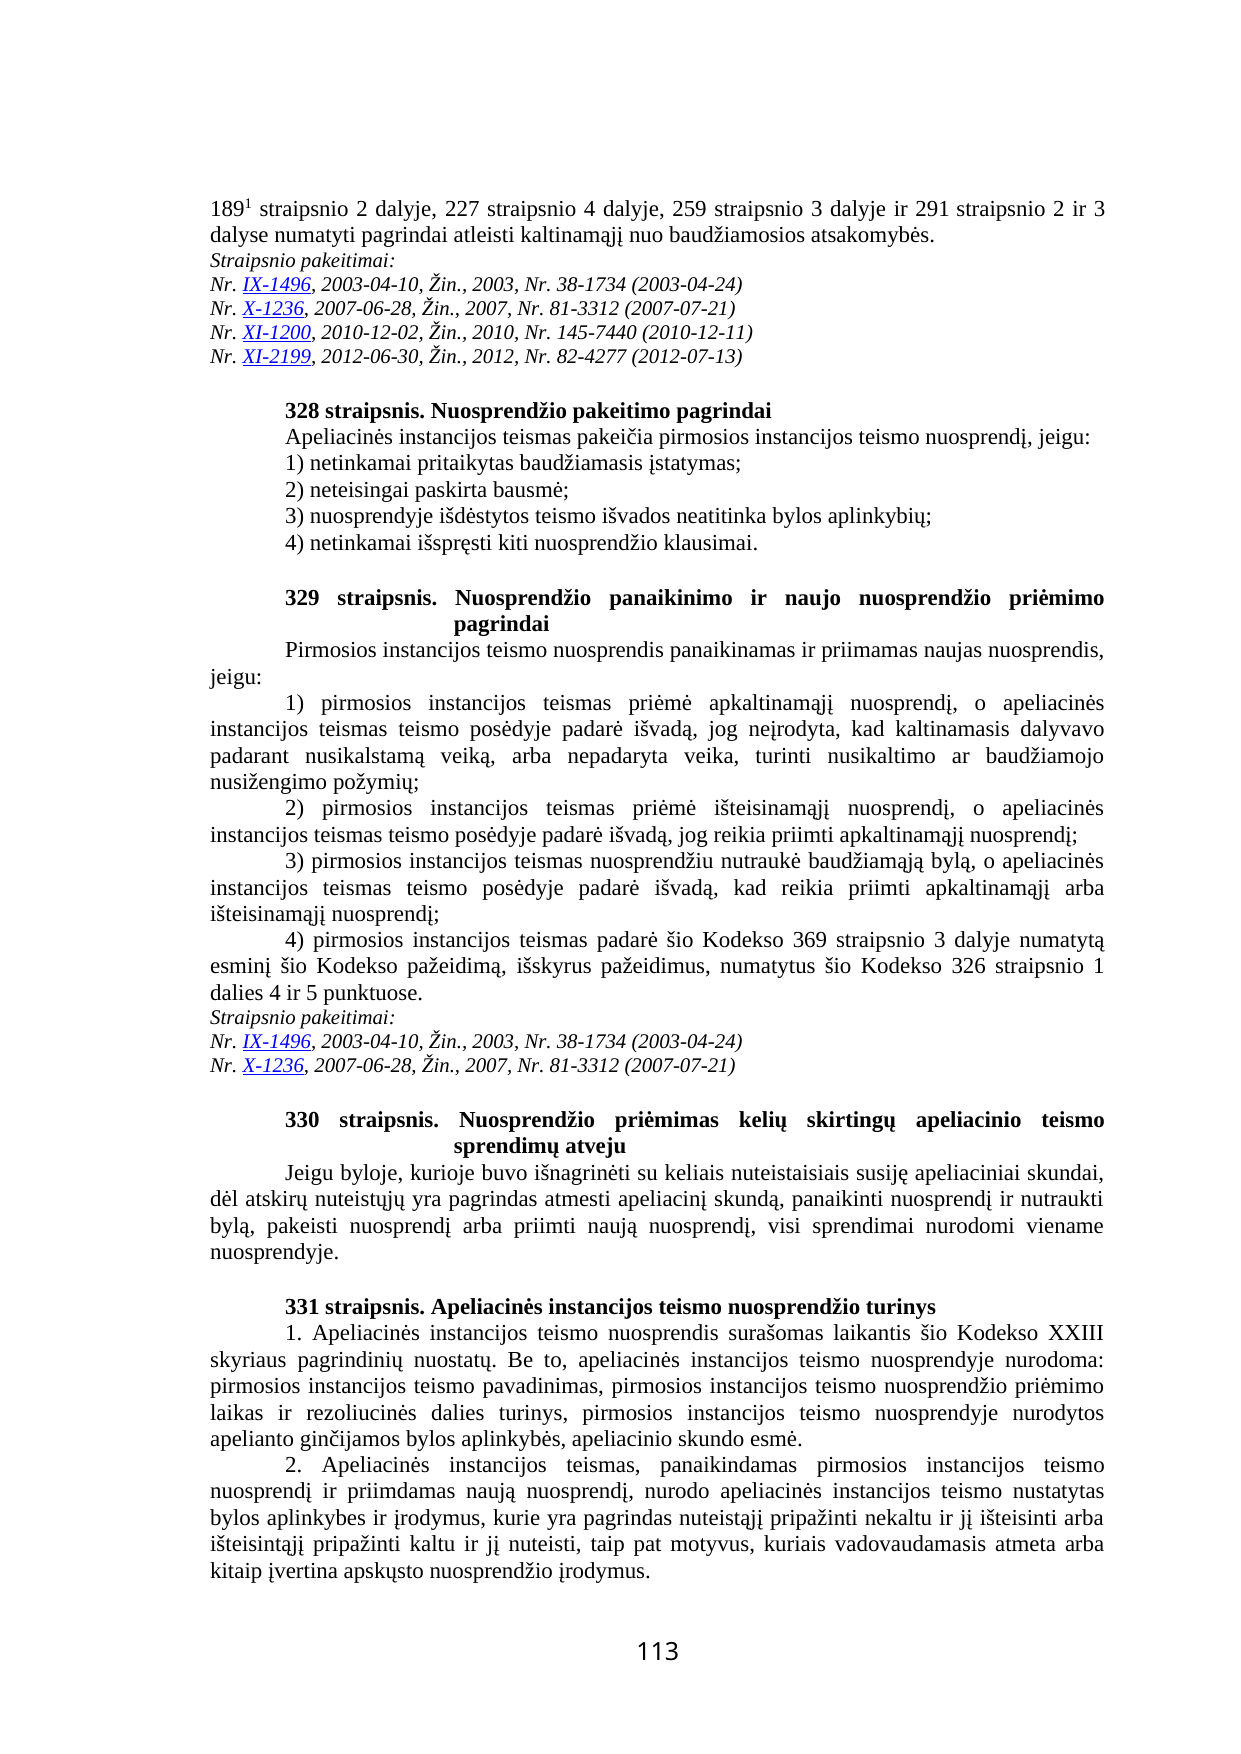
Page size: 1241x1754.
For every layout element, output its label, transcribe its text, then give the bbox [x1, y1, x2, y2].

text Nr. IX-1496, 2003-04-10, Žin., 2003, Nr. 38-1734 (2003-04-24) [210, 272, 1106, 296]
text Nr. X-1236, 2007-06-28, Žin., 2007, Nr. 81-3312 (2007-07-21) [210, 1053, 1106, 1077]
text 2) pirmosios instancijos teismas priėmė išteisinamąjį nuosprendį, o apeliacinės instancijos teismas teismo posėdyje padarė išvadą, jog reikia priimti apkaltinamąjį nuosprendį; [210, 794, 1106, 847]
text 1891 straipsnio 2 dalyje, 227 straipsnio 4 dalyje, 259 straipsnio 3 dalyje ir 291 straipsnio 2 ir 3 dalyse numatyti pagrindai atleisti kaltinamąjį nuo baudžiamosios atsakomybės. [210, 195, 1106, 248]
text 2) neteisingai paskirta bausmė; [210, 476, 1106, 502]
text Nr. XI-2199, 2012-06-30, Žin., 2012, Nr. 82-4277 (2012-07-13) [210, 344, 1106, 368]
text 4) netinkamai išspręsti kiti nuosprendžio klausimai. [210, 528, 1106, 555]
text 1) netinkamai pritaikytas baudžiamasis įstatymas; [210, 449, 1106, 476]
text 329 straipsnis. Nuosprendžio panaikinimo ir naujo nuosprendžio priėmimo pagrindai [285, 584, 1106, 636]
text Straipsnio pakeitimai: [210, 248, 1106, 272]
text Nr. IX-1496, 2003-04-10, Žin., 2003, Nr. 38-1734 (2003-04-24) [210, 1029, 1106, 1053]
text 328 straipsnis. Nuosprendžio pakeitimo pagrindai [210, 397, 1106, 423]
text 3) nuosprendyje išdėstytos teismo išvados neatitinka bylos aplinkybių; [210, 502, 1106, 528]
text Nr. XI-1200, 2010-12-02, Žin., 2010, Nr. 145-7440 (2010-12-11) [210, 320, 1106, 344]
text Pirmosios instancijos teismo nuosprendis panaikinamas ir priimamas naujas nuosprendis, jeigu: [210, 636, 1106, 689]
text 1. Apeliacinės instancijos teismo nuosprendis surašomas laikantis šio Kodekso XXIII skyriaus pagrindinių nuostatų. Be to, apeliacinės instancijos teismo nuosprendyje nurodoma: pirmosios instancijos teismo pavadinimas, pirmosios instancijos teismo nuosprendžio priėmimo laikas ir rezoliucinės dalies turinys, pirmosios instancijos teismo nuosprendyje nurodytos apelianto ginčijamos bylos aplinkybės, apeliacinio skundo esmė. [210, 1319, 1106, 1451]
text 2. Apeliacinės instancijos teismas, panaikindamas pirmosios instancijos teismo nuosprendį ir priimdamas naują nuosprendį, nurodo apeliacinės instancijos teismo nustatytas bylos aplinkybes ir įrodymus, kurie yra pagrindas nuteistąjį pripažinti nekaltu ir jį išteisinti arba išteisintąjį pripažinti kaltu ir jį nuteisti, taip pat motyvus, kuriais vadovaudamasis atmeta arba kitaip įvertina apskųsto nuosprendžio įrodymus. [210, 1451, 1106, 1583]
text 330 straipsnis. Nuosprendžio priėmimas kelių skirtingų apeliacinio teismo sprendimų atveju [285, 1106, 1106, 1159]
text 331 straipsnis. Apeliacinės instancijos teismo nuosprendžio turinys [210, 1293, 1106, 1319]
text 4) pirmosios instancijos teismas padarė šio Kodekso 369 straipsnio 3 dalyje numatytą esminį šio Kodekso pažeidimą, išskyrus pažeidimus, numatytus šio Kodekso 326 straipsnio 1 dalies 4 ir 5 punktuose. [210, 926, 1106, 1005]
text Straipsnio pakeitimai: [210, 1005, 1106, 1029]
text 3) pirmosios instancijos teismas nuosprendžiu nutraukė baudžiamąją bylą, o apeliacinės instancijos teismas teismo posėdyje padarė išvadą, kad reikia priimti apkaltinamąjį arba išteisinamąjį nuosprendį; [210, 847, 1106, 926]
text Nr. X-1236, 2007-06-28, Žin., 2007, Nr. 81-3312 (2007-07-21) [210, 296, 1106, 320]
text Jeigu byloje, kurioje buvo išnagrinėti su keliais nuteistaisiais susiję apeliaciniai skundai, dėl atskirų nuteistųjų yra pagrindas atmesti apeliacinį skundą, panaikinti nuosprendį ir nutraukti bylą, pakeisti nuosprendį arba priimti naują nuosprendį, visi sprendimai nurodomi viename nuosprendyje. [210, 1159, 1106, 1264]
text Apeliacinės instancijos teismas pakeičia pirmosios instancijos teismo nuosprendį, jeigu: [210, 423, 1106, 449]
text 1) pirmosios instancijos teismas priėmė apkaltinamąjį nuosprendį, o apeliacinės instancijos teismas teismo posėdyje padarė išvadą, jog neįrodyta, kad kaltinamasis dalyvavo padarant nusikalstamą veiką, arba nepadaryta veika, turinti nusikaltimo ar baudžiamojo nusižengimo požymių; [210, 689, 1106, 794]
